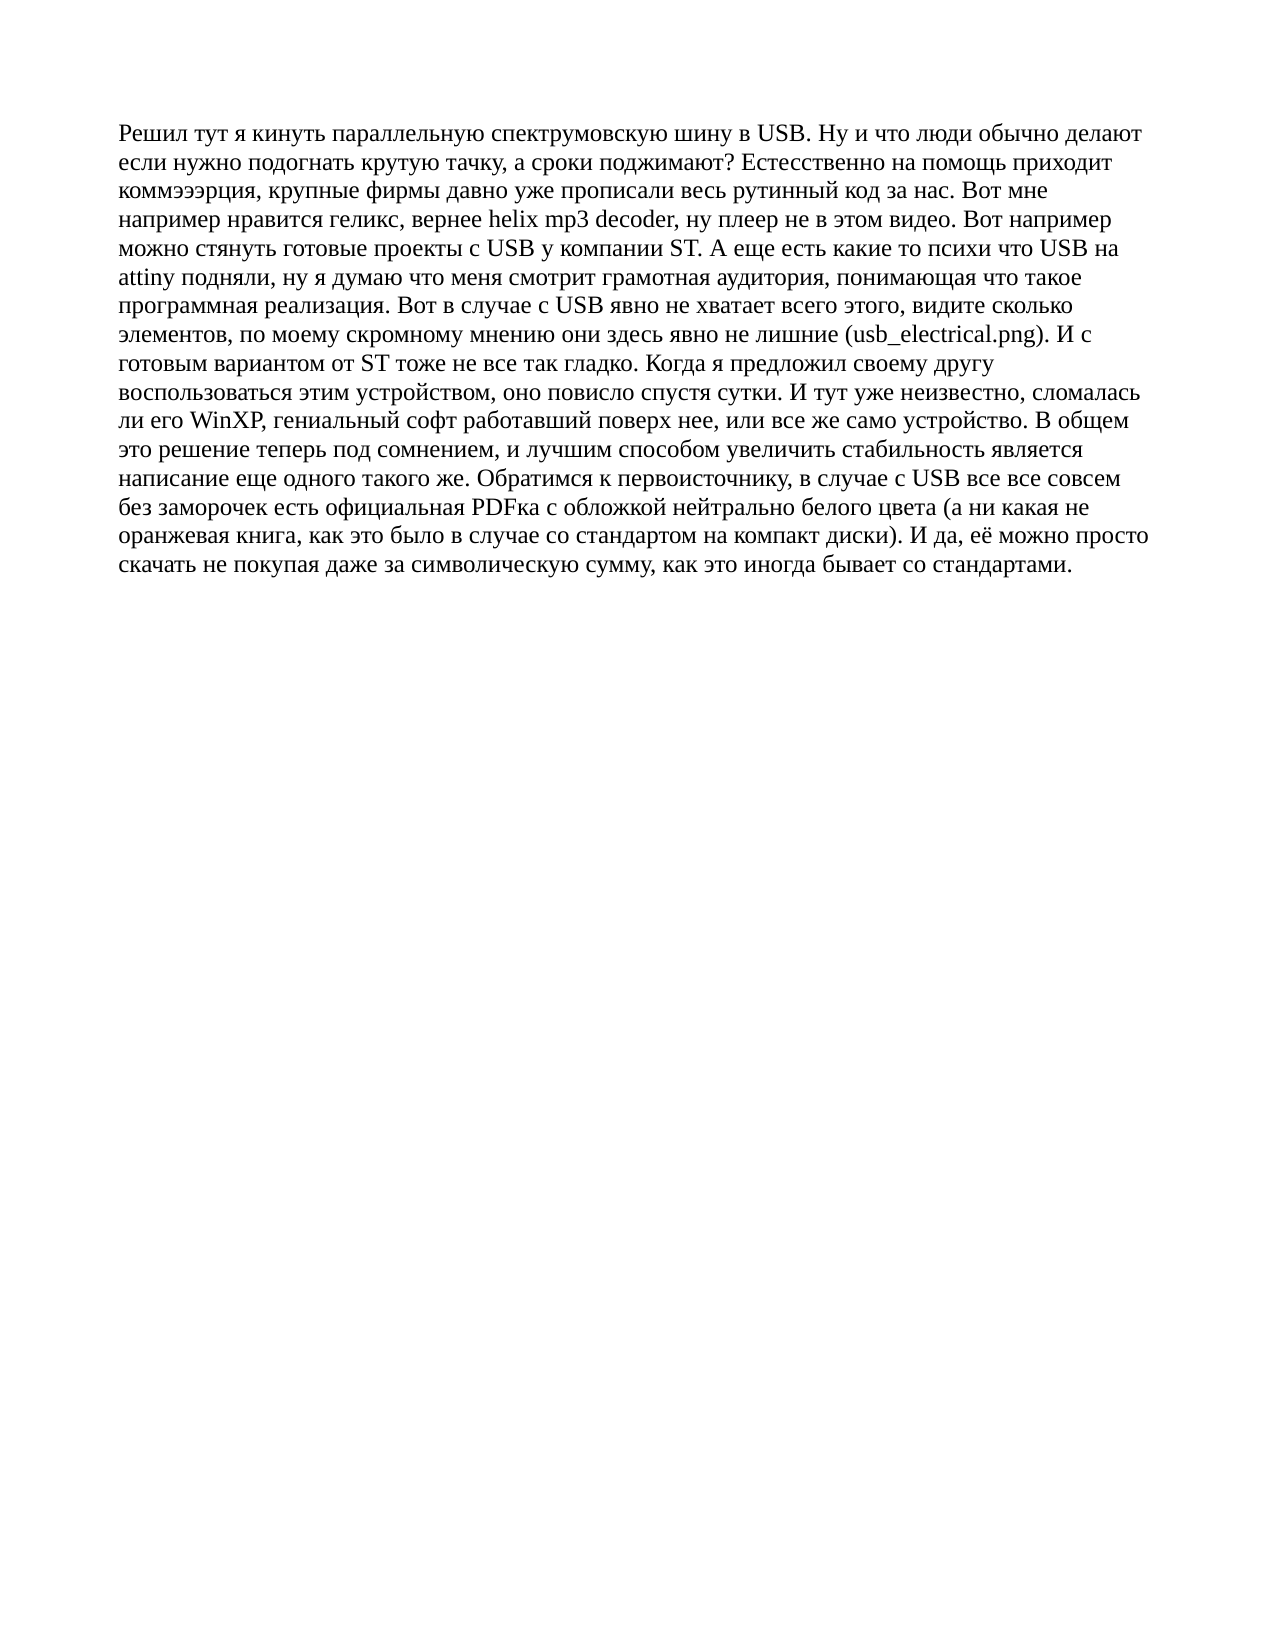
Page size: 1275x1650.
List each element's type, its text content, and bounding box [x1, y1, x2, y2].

text Решил тут я кинуть параллельную спектрумовскую шину в USB. Ну и что люди обычно делают если нужно подогнать крутую тачку, а сроки поджимают? Естесственно на помощь приходит коммэээрция, крупные фирмы давно уже прописали весь рутинный код за нас. Вот мне например нравится геликс, вернее helix mp3 decoder, ну плеер не в этом видео. Вот например можно стянуть готовые проекты с USB у компании ST. А еще есть какие то психи что USB на attiny подняли, ну я думаю что меня смотрит грамотная аудитория, понимающая что такое программная реализация. Вот в случае с USB явно не хватает всего этого, видите сколько элементов, по моему скромному мнению они здесь явно не лишние (usb_electrical.png). И с готовым вариантом от ST тоже не все так гладко. Когда я предложил своему другу воспользоваться этим устройством, оно повисло спустя сутки. И тут уже неизвестно, сломалась ли его WinXP, гениальный софт работавший поверх нее, или все же само устройство. В общем это решение теперь под сомнением, и лучшим способом увеличить стабильность является написание еще одного такого же. Обратимся к первоисточнику, в случае с USB все все совсем без заморочек есть официальная PDFка с обложкой нейтрально белого цвета (а ни какая не оранжевая книга, как это было в случае со стандартом на компакт диски). И да, её можно просто скачать не покупая даже за символическую сумму, как это иногда бывает со стандартами. [118, 118, 1157, 578]
